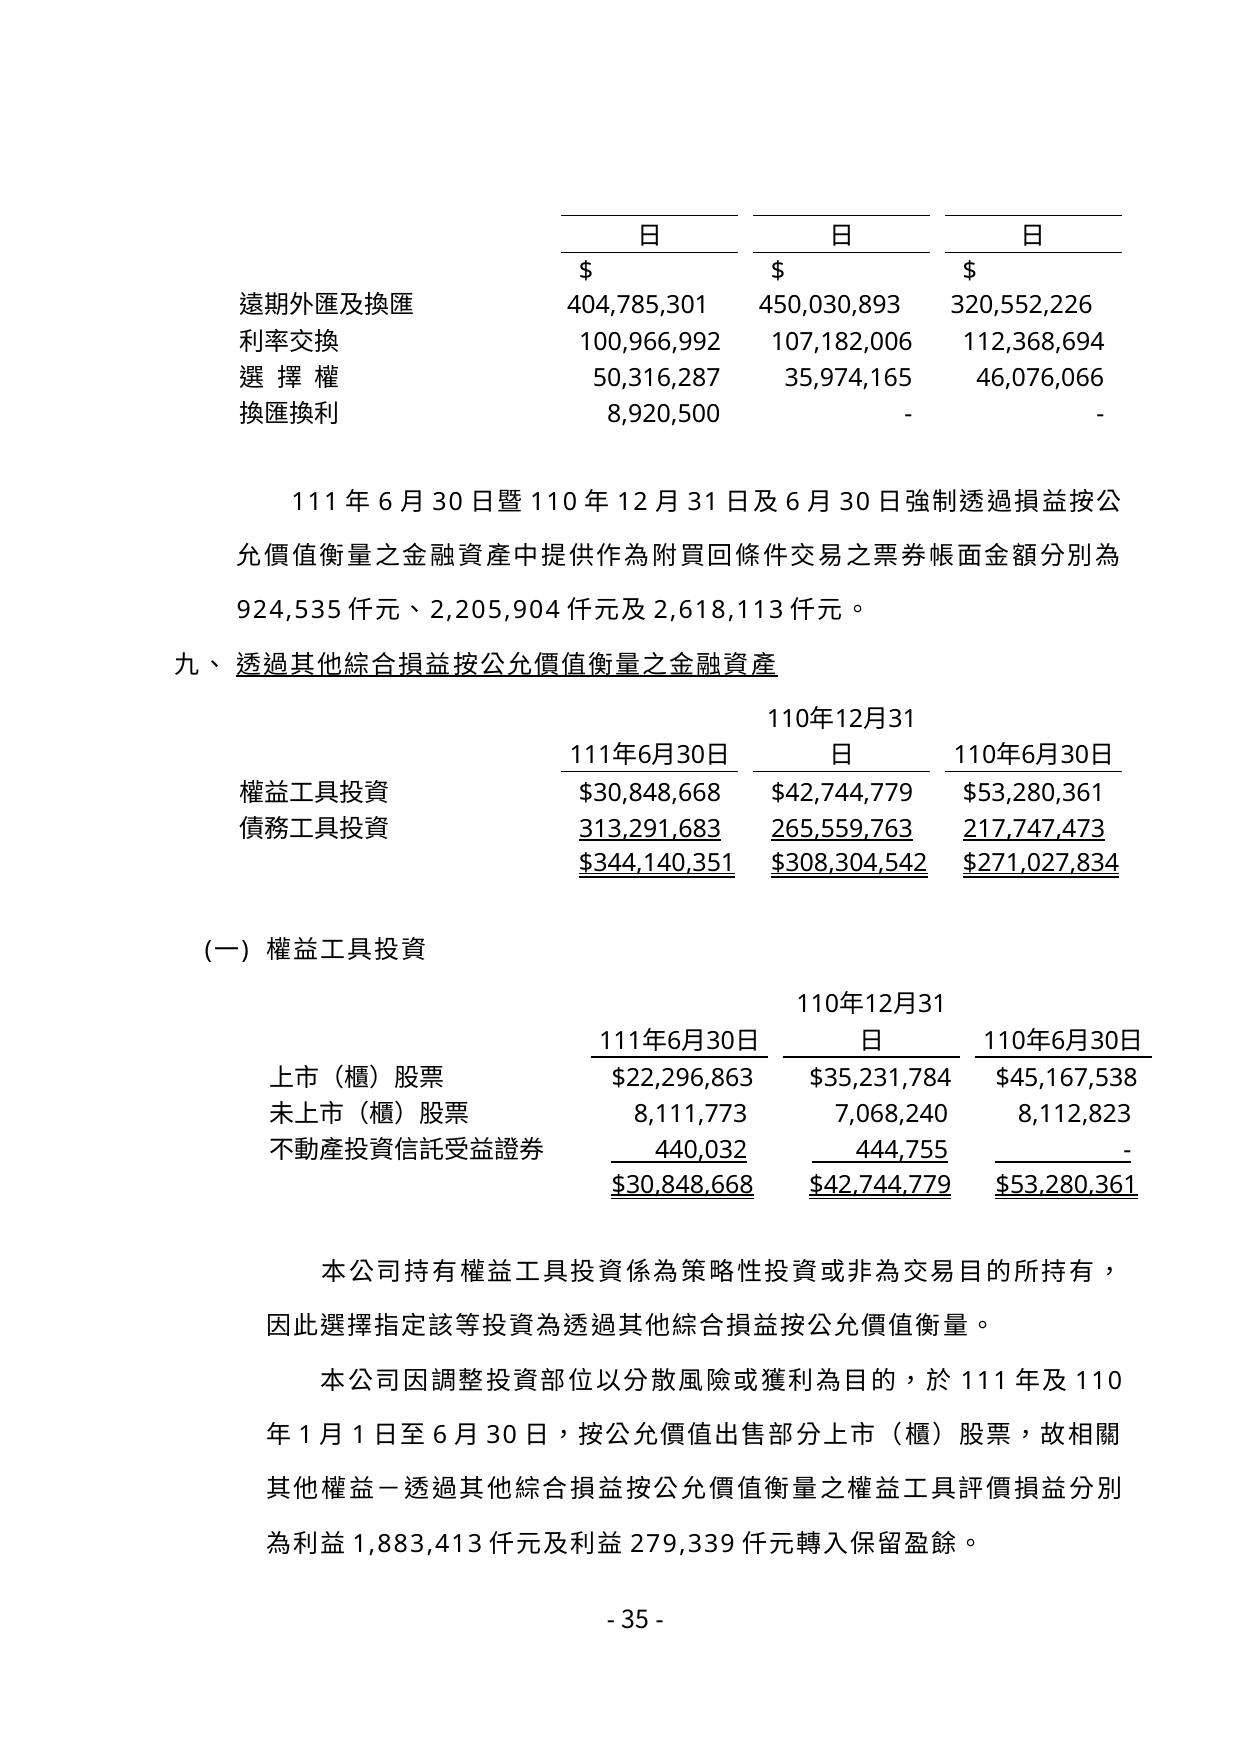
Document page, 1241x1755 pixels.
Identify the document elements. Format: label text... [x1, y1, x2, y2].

table_cell [236, 845, 546, 878]
table_cell [546, 252, 561, 321]
table_cell [738, 321, 753, 357]
table_cell [960, 1094, 975, 1130]
table_cell 日 [945, 216, 1122, 252]
table_cell 遠期外匯及換匯 [236, 252, 546, 321]
table_cell $ 344,140,351 [561, 845, 738, 878]
table_cell $ 45,167,538 [975, 1058, 1152, 1094]
table_cell [930, 845, 945, 878]
table_cell 換匯換利 [236, 394, 546, 430]
table_header [546, 699, 561, 771]
table_cell 440,032 [591, 1130, 768, 1166]
table_cell [576, 1056, 591, 1094]
table_cell [738, 845, 753, 878]
table_cell 444,755 [783, 1130, 960, 1166]
table_cell $ 42,744,779 [753, 772, 930, 808]
table_cell [930, 321, 944, 357]
table_cell - [753, 394, 930, 430]
table_cell 權益工具投資 [236, 771, 546, 808]
table_cell 112,368,694 [945, 321, 1122, 357]
table_header [930, 699, 945, 771]
table_cell [960, 1056, 975, 1094]
table_cell [576, 1166, 591, 1200]
table_header [768, 984, 783, 1056]
table_cell - [975, 1130, 1152, 1166]
table_cell [930, 252, 944, 321]
table_cell $ 450,030,893 [753, 253, 930, 321]
table_cell 日 [753, 216, 930, 252]
table_cell $ 271,027,834 [945, 845, 1122, 878]
table_cell [960, 1130, 975, 1166]
table_cell [768, 1056, 783, 1094]
table_header [266, 984, 576, 1056]
table_cell 265,559,763 [753, 808, 930, 844]
table_cell 8,112,823 [975, 1094, 1152, 1130]
text 九、 透過其他綜合損益按公允價值衡量之金融資產 [148, 644, 1122, 680]
table_cell 選 擇 權 [236, 358, 546, 394]
table_cell [930, 394, 944, 430]
table_cell [930, 808, 945, 844]
table_header 110年6月30日 [945, 699, 1122, 771]
text 本公司持有權益工具投資係為策略性投資或非為交易目的所持有，因此選擇指定該等投資為透過其他綜合損益按公允價值衡量。 [266, 1251, 1122, 1342]
table_cell [546, 771, 561, 808]
table_cell [266, 1166, 576, 1200]
table_cell [738, 394, 753, 430]
table_cell $ 30,848,668 [591, 1166, 768, 1200]
table_cell [546, 394, 561, 430]
table_cell $ 35,231,784 [783, 1058, 960, 1094]
table_cell 50,316,287 [561, 358, 738, 394]
table_cell 217,747,473 [945, 808, 1122, 844]
table_cell $ 308,304,542 [753, 845, 930, 878]
table_header [236, 699, 546, 771]
table_cell 35,974,165 [753, 358, 930, 394]
table_cell [236, 215, 546, 252]
table_cell [768, 1130, 783, 1166]
table_header [576, 984, 591, 1056]
table_cell 107,182,006 [753, 321, 930, 357]
table_cell [738, 808, 753, 844]
table_header 110年12月31日 [753, 699, 930, 771]
table_cell $ 53,280,361 [945, 772, 1122, 808]
table_cell [546, 808, 561, 844]
table_cell 利率交換 [236, 321, 546, 357]
table_cell [738, 771, 753, 808]
text 111年6月30日暨110年12月31日及6月30日強制透過損益按公允價值衡量之金融資產中提供作為附買回條件交易之票券帳面金額分別為924,535仟元、2,205,904仟元及2,618,113仟元。 [236, 481, 1122, 626]
table_cell [546, 321, 561, 357]
table_cell 8,920,500 [561, 394, 738, 430]
table_cell [738, 215, 753, 252]
table_cell [576, 1094, 591, 1130]
table_cell 日 [561, 216, 738, 252]
text 本公司因調整投資部位以分散風險或獲利為目的，於111年及110年1月1日至6月30日，按公允價值出售部分上市（櫃）股票，故相關其他權益－透過其他綜合損益按公允價值衡量之權益工具評價損益分別為利益1,883,413仟元及利益279,339仟元轉入保留盈餘。 [266, 1360, 1122, 1559]
table_cell [576, 1130, 591, 1166]
table_cell 7,068,240 [783, 1094, 960, 1130]
table_cell [768, 1094, 783, 1130]
table_cell $ 53,280,361 [975, 1166, 1152, 1200]
table_cell [546, 358, 561, 394]
table_cell 上市（櫃）股票 [266, 1056, 576, 1094]
table_cell 8,111,773 [591, 1094, 768, 1130]
table_cell $ 404,785,301 [561, 253, 738, 321]
table_cell 100,966,992 [561, 321, 738, 357]
text (一) 權益工具投資 [177, 929, 1122, 966]
table_cell [546, 215, 561, 252]
table_cell 債務工具投資 [236, 808, 546, 844]
table_cell [930, 771, 945, 808]
table_cell [768, 1166, 783, 1200]
table_cell [738, 252, 753, 321]
table_cell $ 22,296,863 [591, 1058, 768, 1094]
table_header 110年12月31日 [783, 984, 960, 1056]
table_cell [930, 358, 944, 394]
table_cell - [945, 394, 1122, 430]
table_header 110年6月30日 [975, 984, 1152, 1056]
table_cell 313,291,683 [561, 808, 738, 844]
table_header 111年6月30日 [591, 984, 768, 1056]
table_cell $ 320,552,226 [945, 253, 1122, 321]
table_cell [960, 1166, 975, 1200]
table_header 111年6月30日 [561, 699, 738, 771]
table_cell 不動產投資信託受益證券 [266, 1130, 576, 1166]
table_cell $ 42,744,779 [783, 1166, 960, 1200]
table_header [738, 699, 753, 771]
table_cell $ 30,848,668 [561, 772, 738, 808]
table_cell [738, 358, 753, 394]
table_cell [930, 215, 944, 252]
table_cell 46,076,066 [945, 358, 1122, 394]
table_cell [546, 845, 561, 878]
table_header [960, 984, 975, 1056]
table_cell 未上市（櫃）股票 [266, 1094, 576, 1130]
